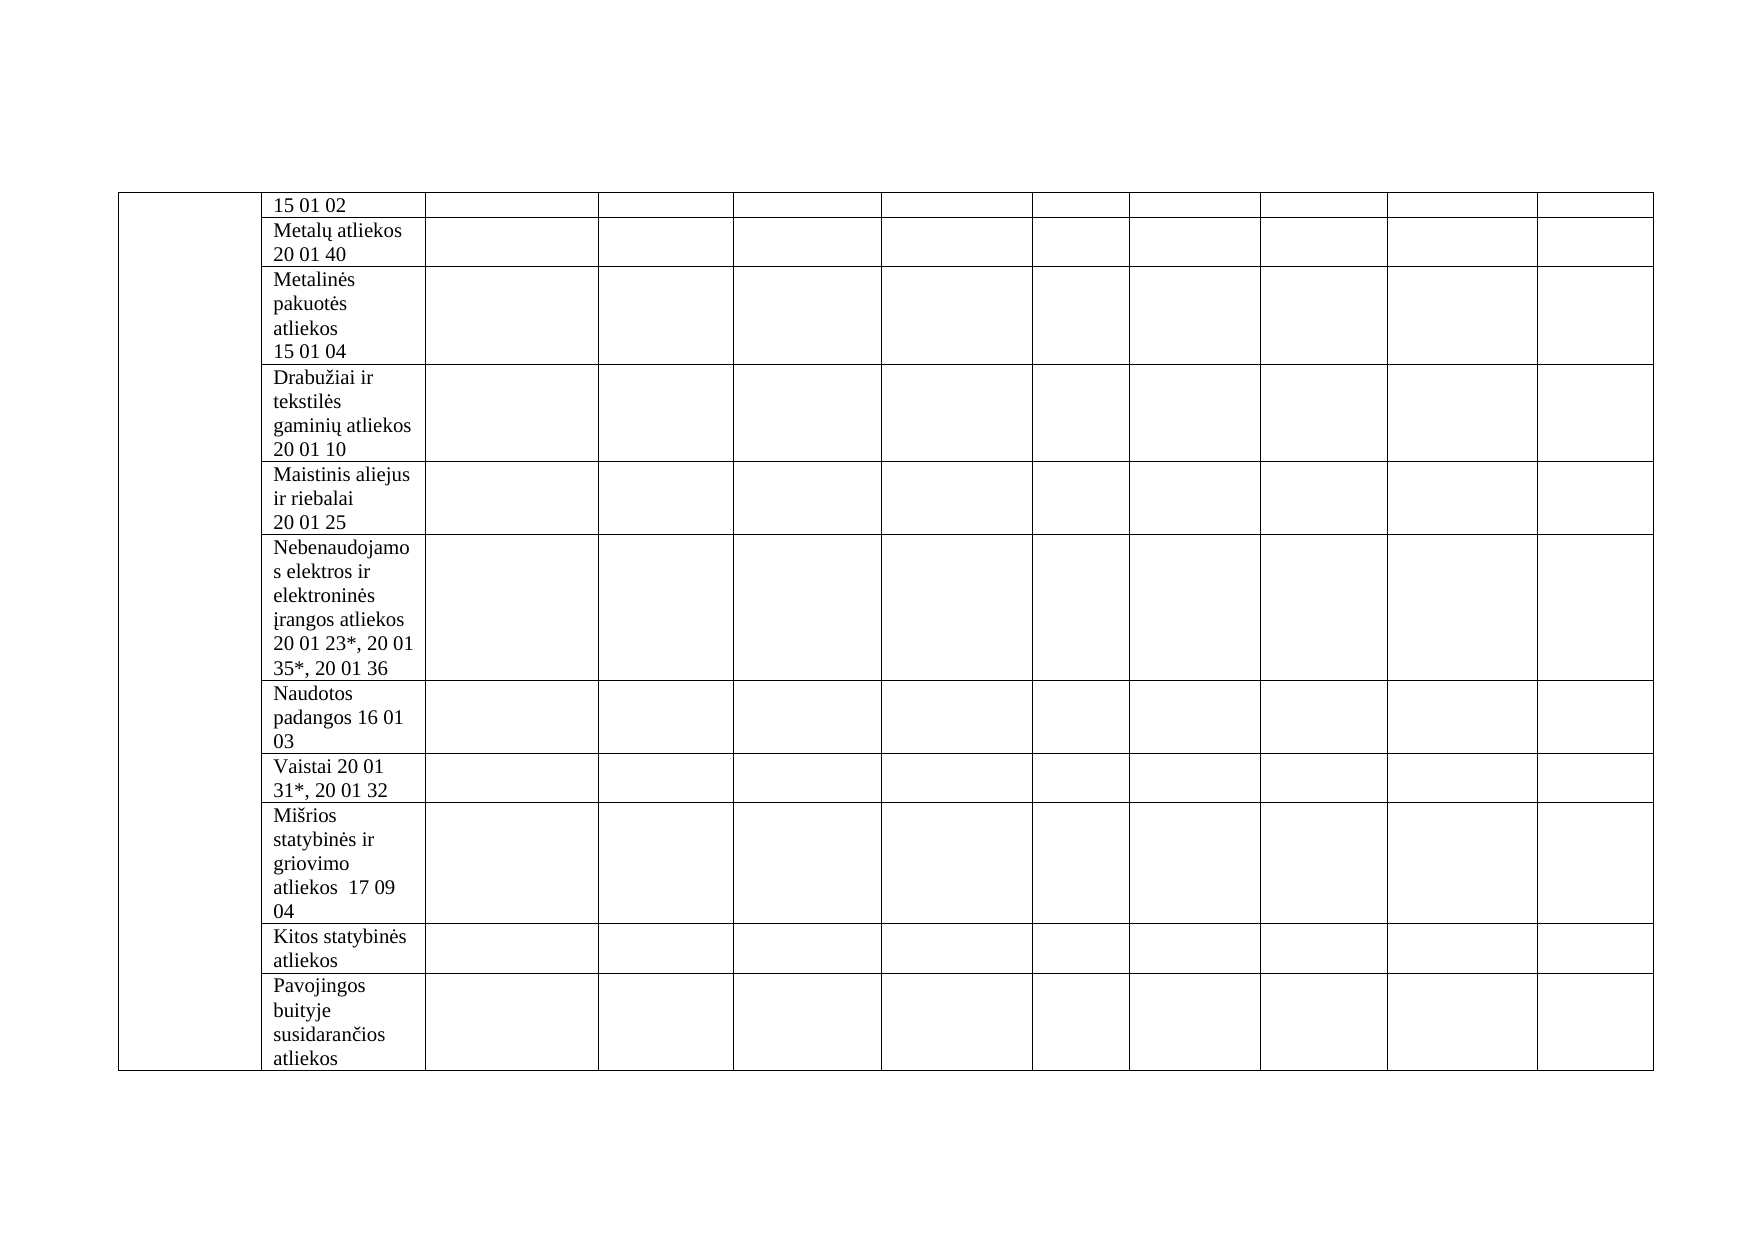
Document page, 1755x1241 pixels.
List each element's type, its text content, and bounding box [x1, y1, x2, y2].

table_cell [599, 924, 733, 972]
table_cell [734, 193, 881, 217]
table_cell [1388, 365, 1537, 461]
table_cell [426, 974, 598, 1070]
table_cell [734, 267, 881, 363]
table_cell Drabužiai ir tekstilės gaminių atliekos 20 01 10 [262, 365, 425, 461]
table_cell [1130, 924, 1260, 972]
table_cell [426, 462, 598, 534]
table_cell [1130, 754, 1260, 802]
table_cell [1261, 803, 1387, 923]
table_cell [1388, 924, 1537, 972]
table_cell [1130, 193, 1260, 217]
table_cell Nebenaudojamos elektros ir elektroninės įrangos atliekos 20 01 23*, 20 01 35*, 20 01 36 [262, 535, 425, 679]
table_cell [426, 267, 598, 363]
table_cell [1261, 267, 1387, 363]
table_cell [1388, 535, 1537, 679]
table_cell [882, 218, 1032, 266]
table_cell [1033, 462, 1129, 534]
table_cell [1033, 365, 1129, 461]
table_cell [1538, 924, 1653, 972]
table_cell [1261, 462, 1387, 534]
table_cell [1388, 803, 1537, 923]
table_cell [599, 803, 733, 923]
table_cell [426, 535, 598, 679]
table_cell Naudotos padangos 16 01 03 [262, 681, 425, 753]
table_cell [599, 974, 733, 1070]
table_cell [1033, 535, 1129, 679]
table_cell [882, 462, 1032, 534]
table_cell [1388, 462, 1537, 534]
table_cell [734, 365, 881, 461]
table_cell [734, 462, 881, 534]
table_cell [599, 754, 733, 802]
table_cell [1538, 218, 1653, 266]
table_cell [426, 681, 598, 753]
table_cell [599, 535, 733, 679]
table_cell [1033, 924, 1129, 972]
table_cell [426, 365, 598, 461]
table_cell Pavojingos buityje susidarančios atliekos [262, 974, 425, 1070]
table_cell [1388, 974, 1537, 1070]
table_cell [1130, 218, 1260, 266]
table_cell [1130, 803, 1260, 923]
table_cell [1538, 365, 1653, 461]
table_cell [426, 193, 598, 217]
table_cell [1033, 218, 1129, 266]
table_cell [1130, 365, 1260, 461]
table_cell Metalinės pakuotės atliekos 15 01 04 [262, 267, 425, 363]
table_cell Vaistai 20 01 31*, 20 01 32 [262, 754, 425, 802]
table_cell [1130, 462, 1260, 534]
table_cell [1261, 535, 1387, 679]
table_cell [599, 365, 733, 461]
table_cell [882, 924, 1032, 972]
table_cell [426, 754, 598, 802]
table_cell [1388, 193, 1537, 217]
table_cell 15 01 02 [262, 193, 425, 217]
table_cell [599, 218, 733, 266]
table_cell [119, 193, 261, 1070]
table_cell Mišrios statybinės ir griovimo atliekos 17 09 04 [262, 803, 425, 923]
table_cell [1261, 365, 1387, 461]
table_cell [1130, 535, 1260, 679]
table_cell [1033, 974, 1129, 1070]
table_cell [1261, 924, 1387, 972]
table_cell [882, 365, 1032, 461]
table_cell [1538, 681, 1653, 753]
table_cell [1033, 193, 1129, 217]
table_cell [599, 193, 733, 217]
table_cell [882, 974, 1032, 1070]
table_cell [1388, 267, 1537, 363]
table_cell [882, 681, 1032, 753]
table_cell [1261, 681, 1387, 753]
table_cell [426, 924, 598, 972]
table_cell [1388, 754, 1537, 802]
table_cell [882, 803, 1032, 923]
table_cell [1033, 681, 1129, 753]
table_cell [882, 535, 1032, 679]
table_cell [882, 754, 1032, 802]
table_cell [1388, 218, 1537, 266]
table_cell Maistinis aliejus ir riebalai 20 01 25 [262, 462, 425, 534]
table_cell [1261, 193, 1387, 217]
table_cell [1538, 754, 1653, 802]
table_cell [426, 218, 598, 266]
table_cell [1130, 681, 1260, 753]
table_cell [426, 803, 598, 923]
table_cell [1538, 267, 1653, 363]
table_cell [734, 681, 881, 753]
table_cell [1538, 462, 1653, 534]
table_cell [599, 681, 733, 753]
table_cell Kitos statybinės atliekos [262, 924, 425, 972]
table_cell [1388, 681, 1537, 753]
table_cell [882, 267, 1032, 363]
table_cell [734, 924, 881, 972]
table_cell [734, 754, 881, 802]
table_cell [734, 974, 881, 1070]
table_cell [1130, 267, 1260, 363]
table_cell Metalų atliekos 20 01 40 [262, 218, 425, 266]
table_cell [734, 218, 881, 266]
table_cell [599, 462, 733, 534]
table_cell [1261, 974, 1387, 1070]
table_cell [734, 803, 881, 923]
table_cell [882, 193, 1032, 217]
table_cell [1538, 974, 1653, 1070]
table_cell [1538, 803, 1653, 923]
table_cell [1538, 193, 1653, 217]
table_cell [1033, 803, 1129, 923]
table_cell [1033, 754, 1129, 802]
table_cell [1130, 974, 1260, 1070]
table_cell [1261, 754, 1387, 802]
table_cell [599, 267, 733, 363]
table_cell [1033, 267, 1129, 363]
table_cell [734, 535, 881, 679]
table_cell [1261, 218, 1387, 266]
table_cell [1538, 535, 1653, 679]
